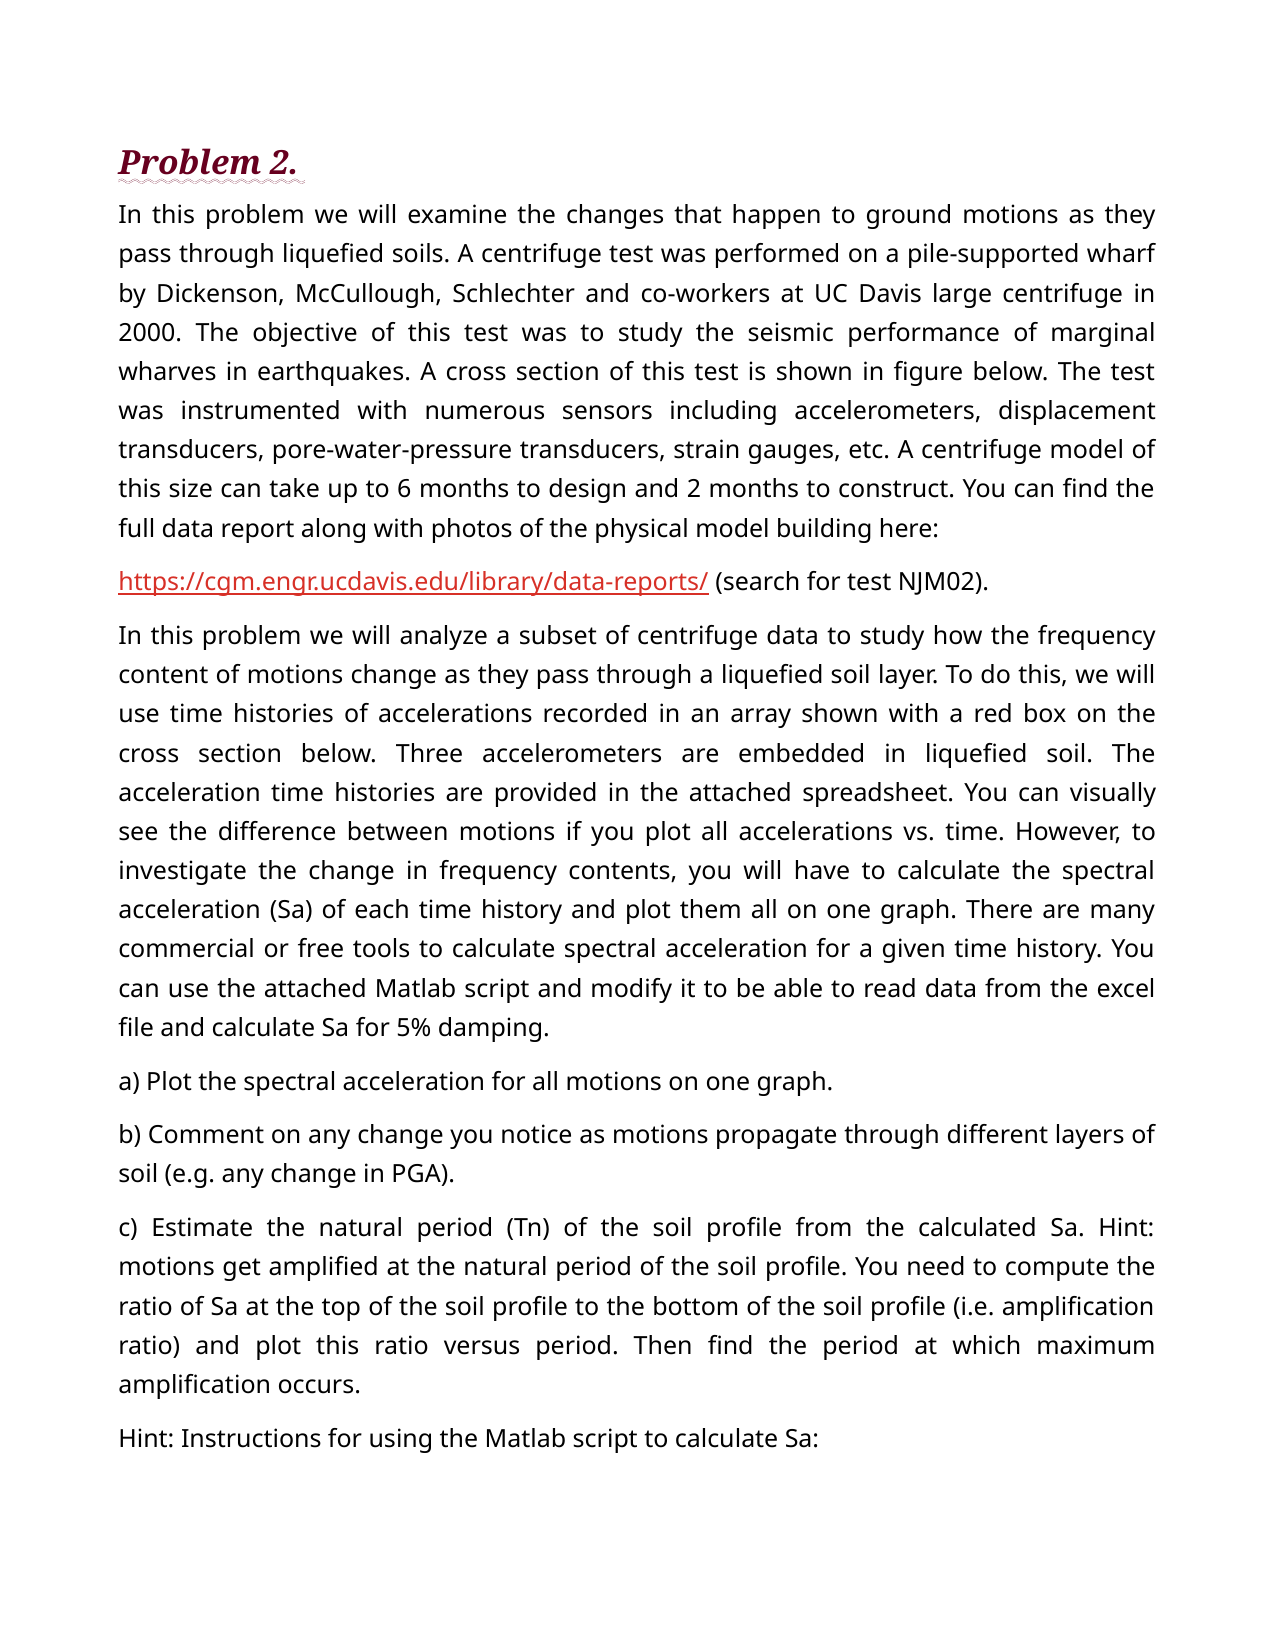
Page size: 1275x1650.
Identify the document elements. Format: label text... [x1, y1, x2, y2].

text a) Plot the spectral acceleration for all motions on one graph. [118, 1063, 1157, 1097]
text https://cgm.engr.ucdavis.edu/library/data-reports/ (search for test NJM02). [118, 564, 1157, 598]
text Hint: Instructions for using the Matlab script to calculate Sa: [118, 1420, 1157, 1454]
text b) Comment on any change you notice as motions propagate through different layers of soil (e.g. any change in PGA). [118, 1117, 1157, 1190]
text c) Estimate the natural period (Tn) of the soil profile from the calculated Sa. Hint: motions get amplified at the natural period of the soil profile. You need to compute the ratio of Sa at the top of the soil profile to the bottom of the soil profile (i.e. amplification ratio) and plot this ratio versus period. Then find the period at which maximum amplification occurs. [118, 1210, 1157, 1401]
text In this problem we will examine the changes that happen to ground motions as they pass through liquefied soils. A centrifuge test was performed on a pile-supported wharf by Dickenson, McCullough, Schlechter and co-workers at UC Davis large centrifuge in 2000. The objective of this test was to study the seismic performance of marginal wharves in earthquakes. A cross section of this test is shown in figure below. The test was instrumented with numerous sensors including accelerometers, displacement transducers, pore-water-pressure transducers, strain gauges, etc. A centrifuge model of this size can take up to 6 months to design and 2 months to construct. You can find the full data report along with photos of the physical model building here: [118, 197, 1157, 544]
subtitle Problem 2. [118, 139, 1157, 184]
text In this problem we will analyze a subset of centrifuge data to study how the frequency content of motions change as they pass through a liquefied soil layer. To do this, we will use time histories of accelerations recorded in an array shown with a red box on the cross section below. Three accelerometers are embedded in liquefied soil. The acceleration time histories are provided in the attached spreadsheet. You can visually see the difference between motions if you plot all accelerations vs. time. However, to investigate the change in frequency contents, you will have to calculate the spectral acceleration (Sa) of each time history and plot them all on one graph. There are many commercial or free tools to calculate spectral acceleration for a given time history. You can use the attached Matlab script and modify it to be able to read data from the excel file and calculate Sa for 5% damping. [118, 618, 1157, 1043]
